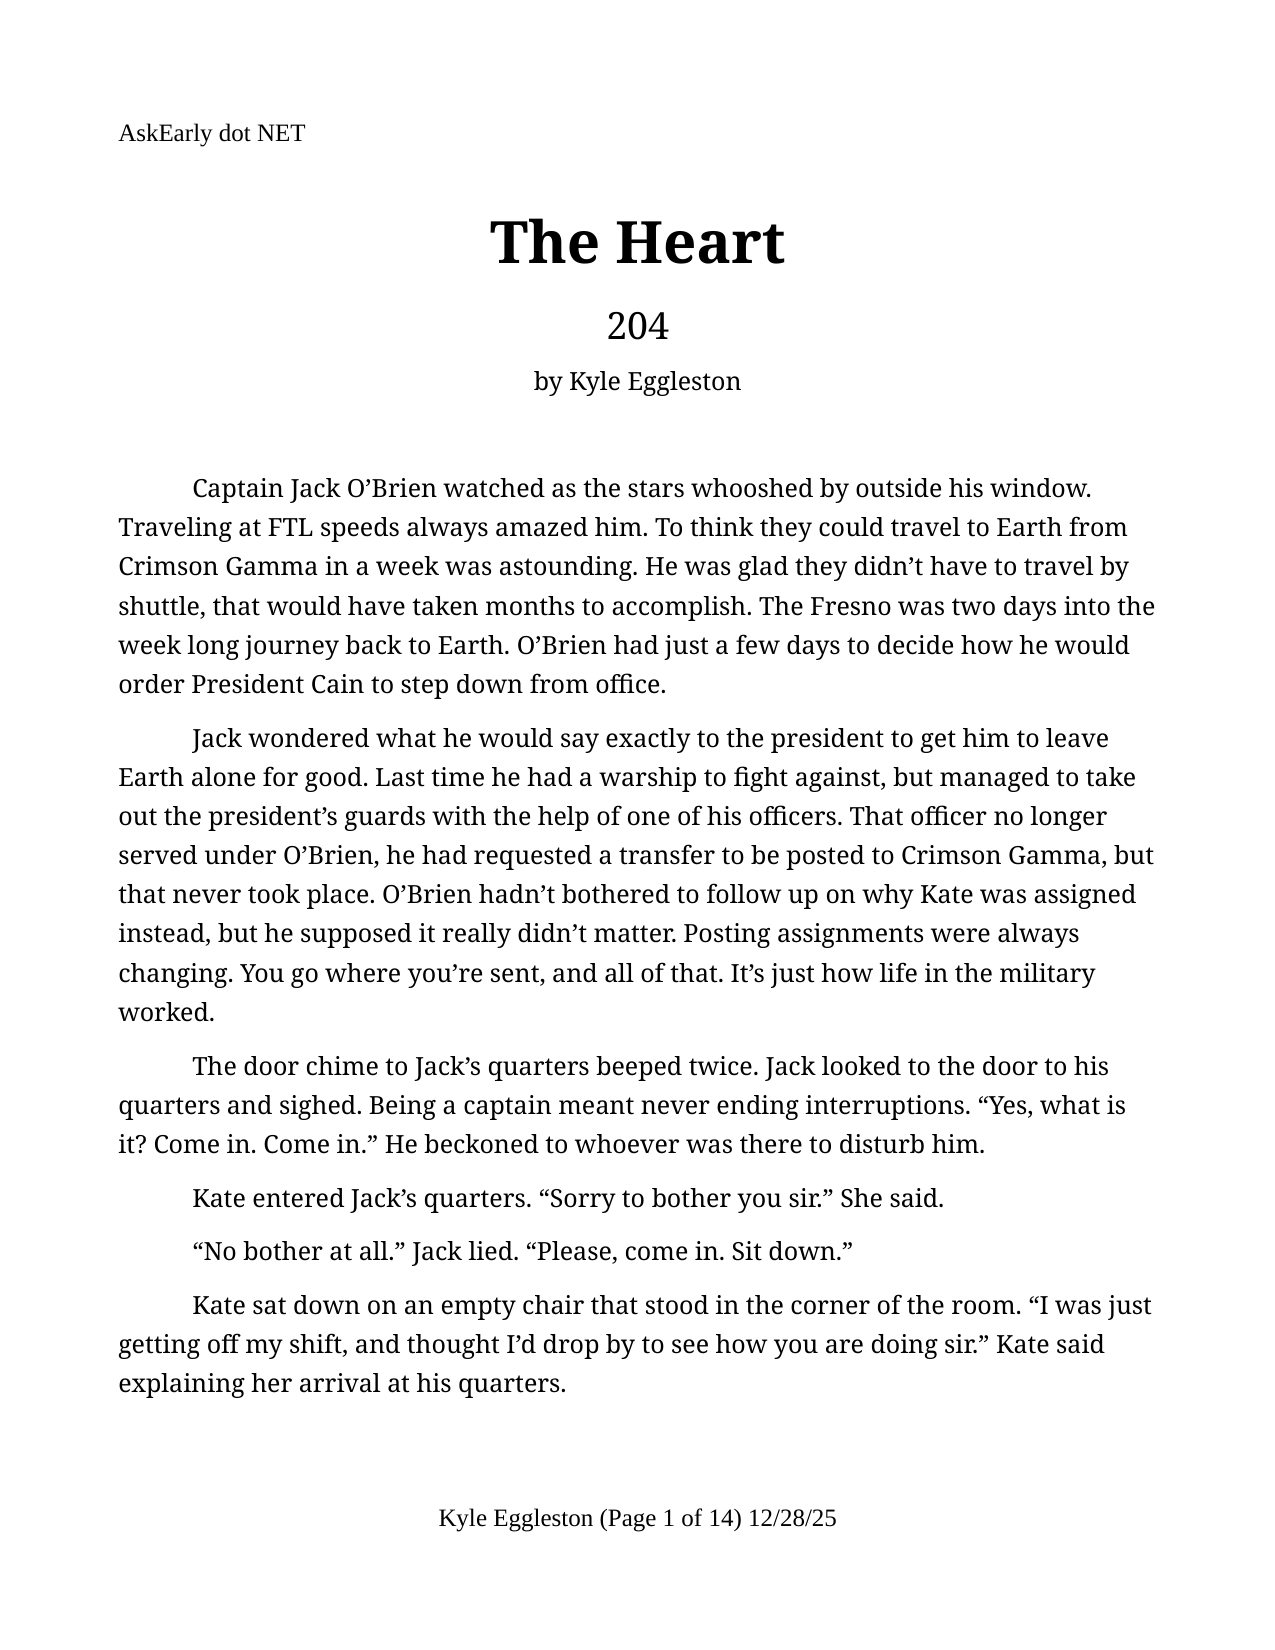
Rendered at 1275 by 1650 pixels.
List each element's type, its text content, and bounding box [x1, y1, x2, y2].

text The door chime to Jack’s quarters beeped twice. Jack looked to the door to his quarters and sighed. Being a captain meant never ending interruptions. “Yes, what is it? Come in. Come in.” He beckoned to whoever was there to disturb him. [118, 1048, 1157, 1161]
text Kate entered Jack’s quarters. “Sorry to bother you sir.” She said. [118, 1180, 1157, 1214]
title The Heart [118, 201, 1157, 281]
text Kate sat down on an empty chair that stood in the corner of the room. “I was just getting off my shift, and thought I’d drop by to see how you are doing sir.” Kate said explaining her arrival at his quarters. [118, 1288, 1157, 1400]
subtitle 204 [118, 299, 1157, 351]
text Jack wondered what he would say exactly to the president to get him to leave Earth alone for good. Last time he had a warship to fight against, but managed to take out the president’s guards with the help of one of his officers. That officer no longer served under O’Brien, he had requested a transfer to be posted to Crimson Gamma, but that never took place. O’Brien hadn’t bothered to follow up on why Kate was assigned instead, but he supposed it really didn’t matter. Posting assignments were always changing. You go where you’re sent, and all of that. It’s just how life in the military worked. [118, 720, 1157, 1028]
text “No bother at all.” Jack lied. “Please, come in. Sit down.” [118, 1234, 1157, 1268]
text Captain Jack O’Brien watched as the stars whooshed by outside his window. Traveling at FTL speeds always amazed him. To think they could travel to Earth from Crimson Gamma in a week was astounding. He was glad they didn’t have to travel by shuttle, that would have taken months to accomplish. The Fresno was two days into the week long journey back to Earth. O’Brien had just a few days to decide how he would order President Cain to step down from office. [118, 471, 1157, 701]
text by Kyle Eggleston [118, 363, 1157, 397]
